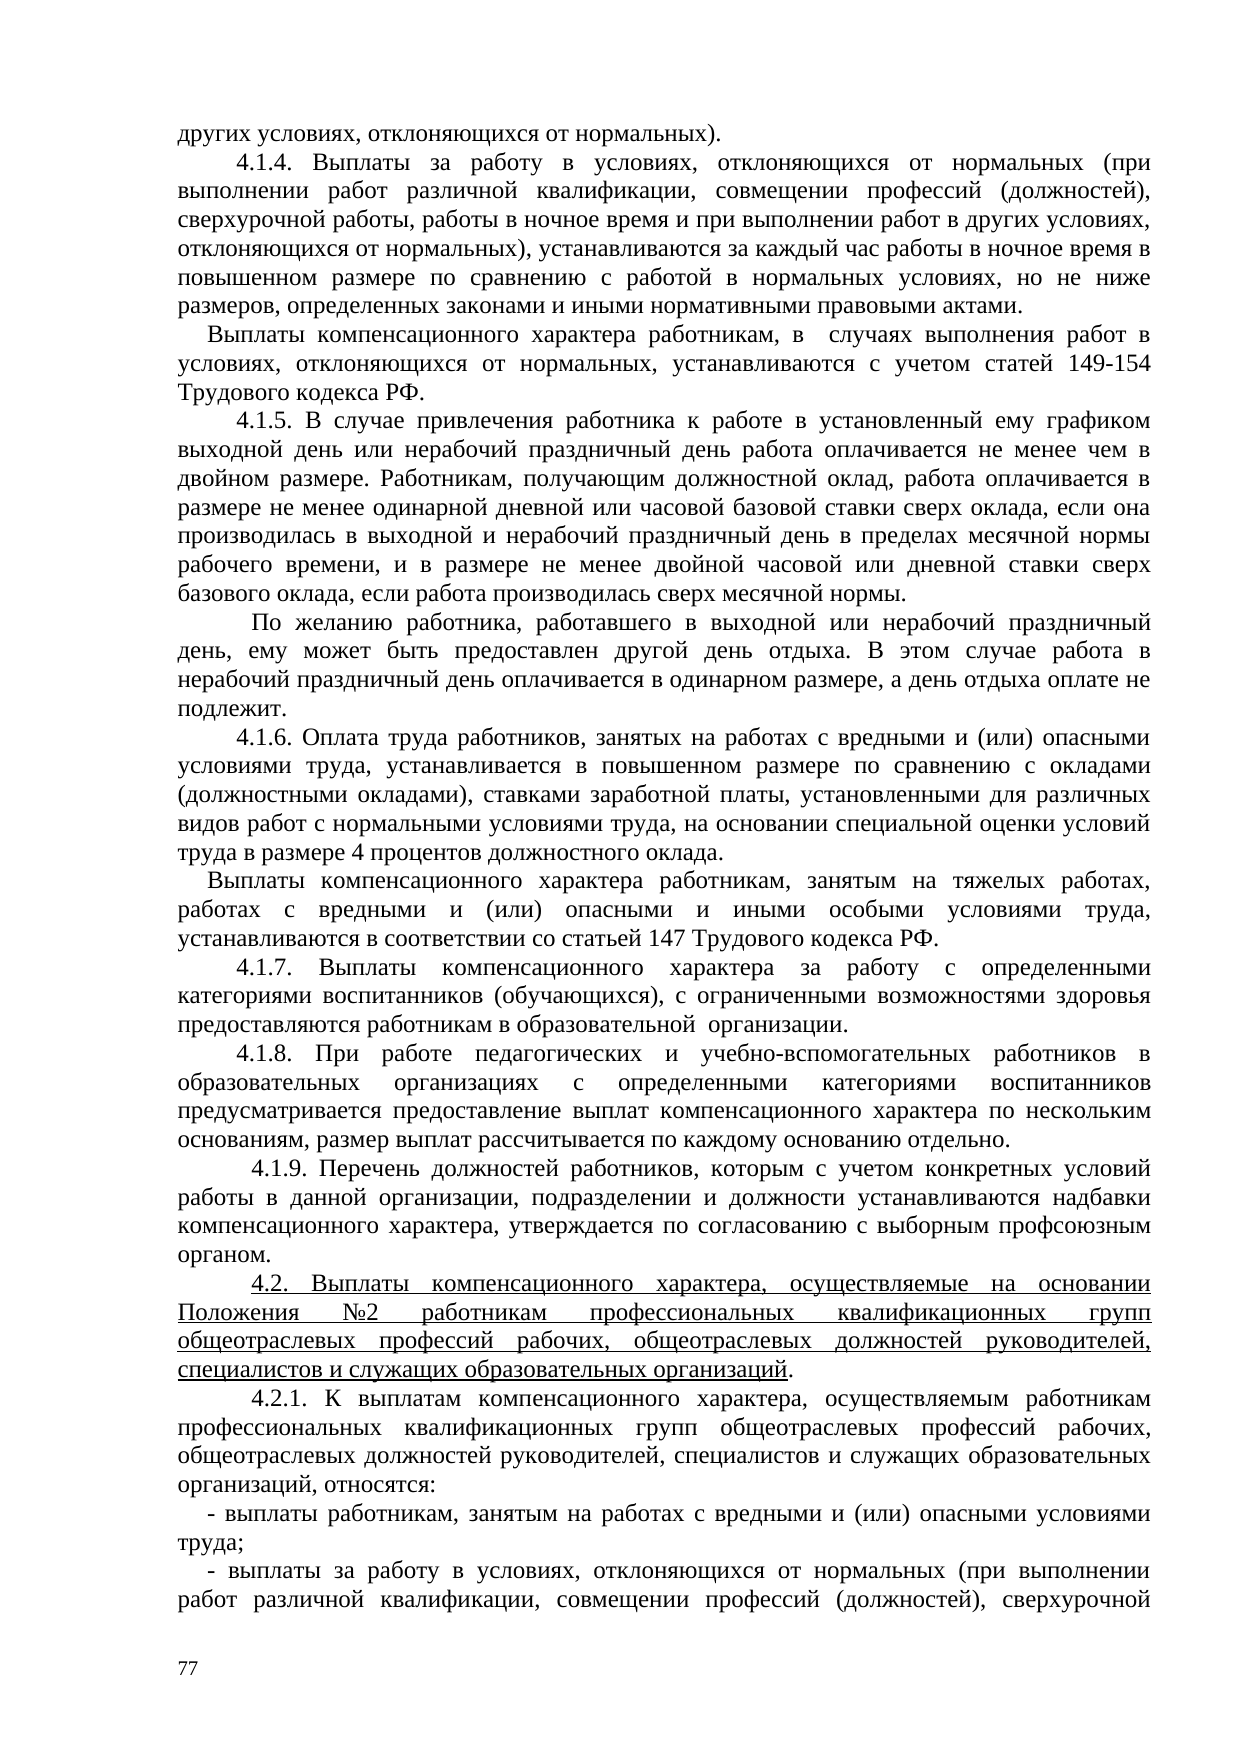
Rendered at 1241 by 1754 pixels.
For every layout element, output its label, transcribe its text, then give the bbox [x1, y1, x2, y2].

text 4.1.7. Выплаты компенсационного характера за работу с определенными категориями воспитанников (обучающихся), с ограниченными возможностями здоровья предоставляются работникам в образовательной организации. [177, 952, 1152, 1038]
text 4.2. Выплаты компенсационного характера, осуществляемые на основании Положения №2 работникам профессиональных квалификационных групп [177, 1268, 1152, 1322]
text Выплаты компенсационного характера работникам, занятым на тяжелых работах, работах с вредными и (или) опасными и иными особыми условиями труда, устанавливаются в соответствии со статьей 147 Трудового кодекса РФ. [177, 866, 1152, 952]
text общеотраслевых профессий рабочих, общеотраслевых должностей руководителей, специалистов и служащих образовательных организаций. [177, 1323, 1152, 1383]
text 4.1.6. Оплата труда работников, занятых на работах с вредными и (или) опасными условиями труда, устанавливается в повышенном размере по сравнению с окладами (должностными окладами), ставками заработной платы, установленными для различных видов работ с нормальными условиями труда, на основании специальной оценки условий труда в размере 4 процентов должностного оклада. [177, 722, 1152, 866]
text По желанию работника, работавшего в выходной или нерабочий праздничный день, ему может быть предоставлен другой день отдыха. В этом случае работа в нерабочий праздничный день оплачивается в одинарном размере, а день отдыха оплате не подлежит. [177, 607, 1152, 722]
text 4.1.5. В случае привлечения работника к работе в установленный ему графиком выходной день или нерабочий праздничный день работа оплачивается не менее чем в двойном размере. Работникам, получающим должностной оклад, работа оплачивается в размере не менее одинарной дневной или часовой базовой ставки сверх оклада, если она производилась в выходной и нерабочий праздничный день в пределах месячной нормы рабочего времени, и в размере не менее двойной часовой или дневной ставки сверх базового оклада, если работа производилась сверх месячной нормы. [177, 406, 1152, 607]
text Выплаты компенсационного характера работникам, в случаях выполнения работ в условиях, отклоняющихся от нормальных, устанавливаются с учетом статей 149-154 Трудового кодекса РФ. [177, 319, 1152, 406]
text других условиях, отклоняющихся от нормальных). [177, 118, 1152, 147]
text 4.1.4. Выплаты за работу в условиях, отклоняющихся от нормальных (при выполнении работ различной квалификации, совмещении профессий (должностей), сверхурочной работы, работы в ночное время и при выполнении работ в других условиях, отклоняющихся от нормальных), устанавливаются за каждый час работы в ночное время в повышенном размере по сравнению с работой в нормальных условиях, но не ниже размеров, определенных законами и иными нормативными правовыми актами. [177, 147, 1152, 319]
text 4.1.9. Перечень должностей работников, которым с учетом конкретных условий работы в данной организации, подразделении и должности устанавливаются надбавки компенсационного характера, утверждается по согласованию с выборным профсоюзным органом. [177, 1153, 1152, 1268]
text 4.1.8. При работе педагогических и учебно-вспомогательных работников в образовательных организациях с определенными категориями воспитанников предусматривается предоставление выплат компенсационного характера по нескольким основаниям, размер выплат рассчитывается по каждому основанию отдельно. [177, 1038, 1152, 1153]
text - выплаты работникам, занятым на работах с вредными и (или) опасными условиями труда; [177, 1498, 1152, 1556]
text 4.2.1. К выплатам компенсационного характера, осуществляемым работникам профессиональных квалификационных групп общеотраслевых профессий рабочих, общеотраслевых должностей руководителей, специалистов и служащих образовательных организаций, относятся: [177, 1383, 1152, 1498]
text - выплаты за работу в условиях, отклоняющихся от нормальных (при выполнении работ различной квалификации, совмещении профессий (должностей), сверхурочной [177, 1556, 1152, 1613]
